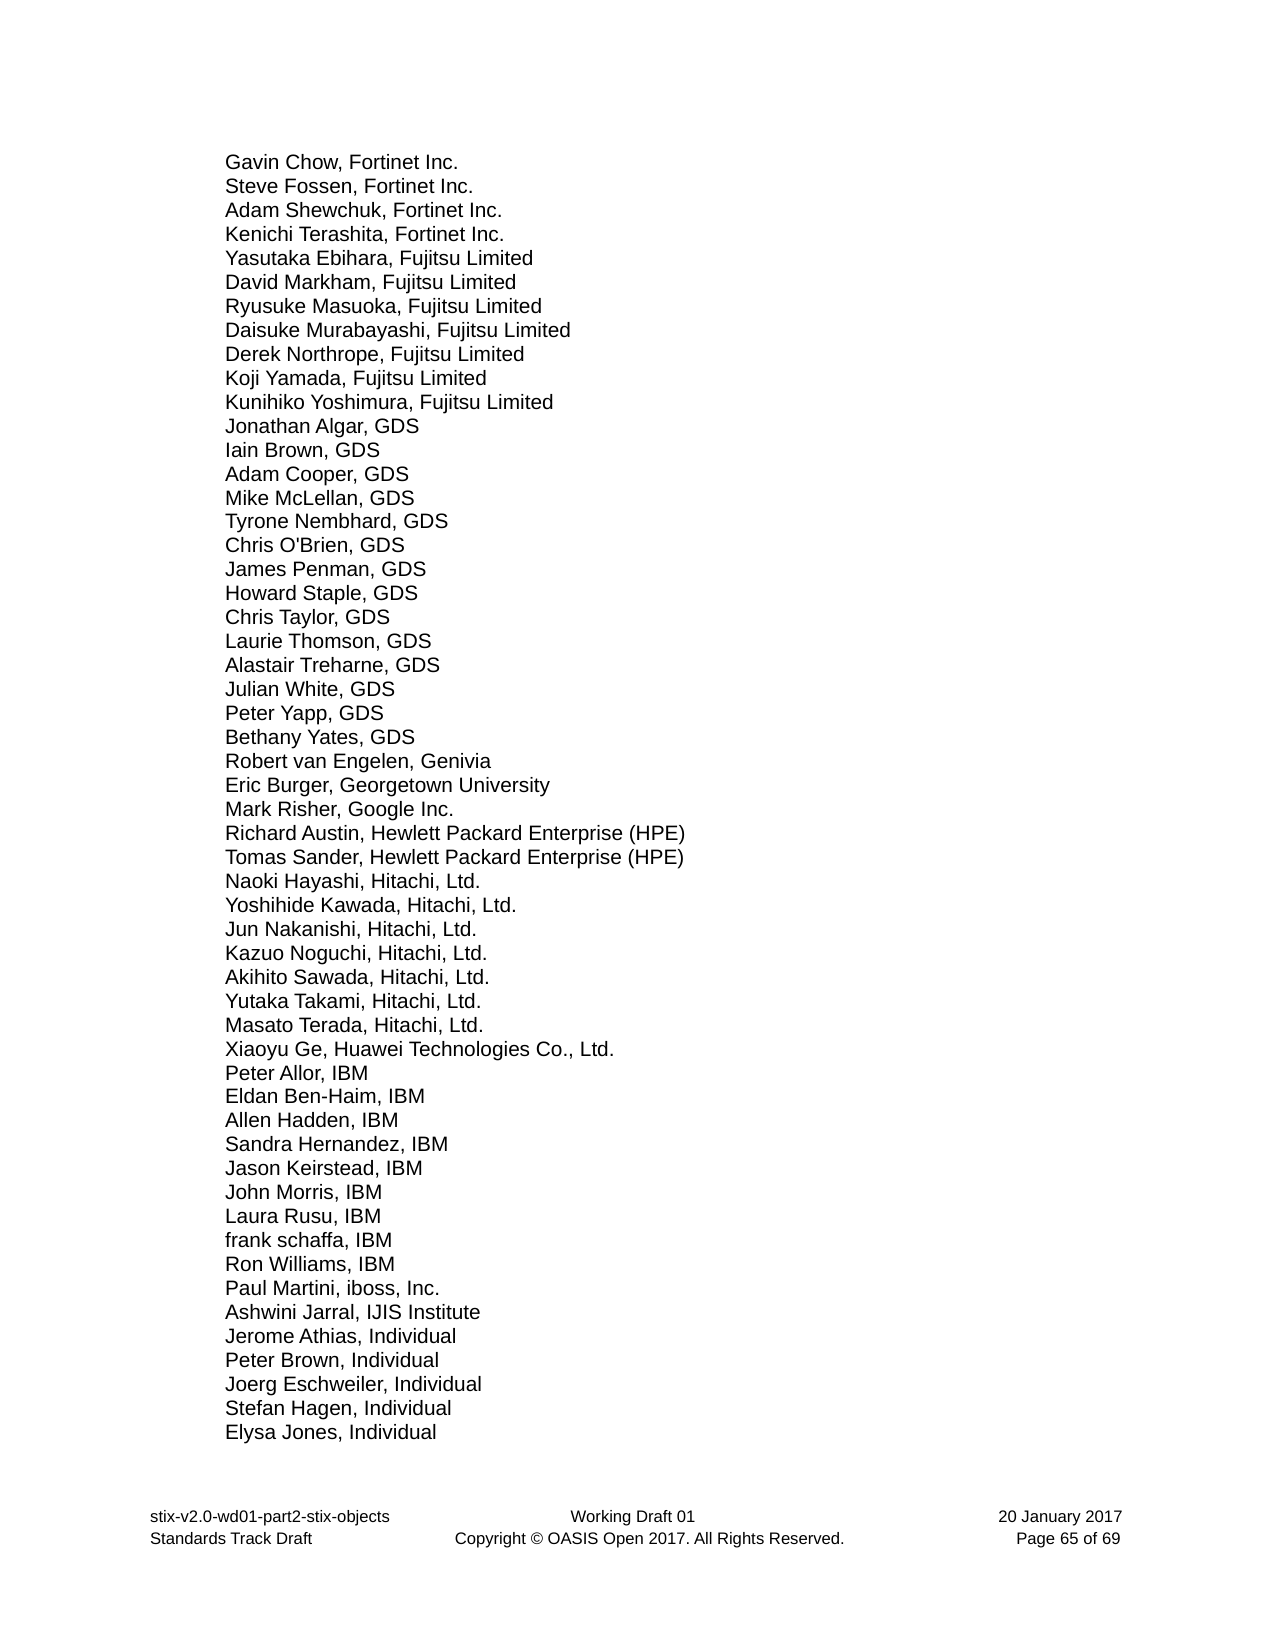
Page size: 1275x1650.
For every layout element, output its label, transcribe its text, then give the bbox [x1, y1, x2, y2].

text David Markham, Fujitsu Limited [225, 270, 1125, 294]
text Jason Keirstead, IBM [225, 1156, 1125, 1180]
text John Morris, IBM [225, 1180, 1125, 1204]
text Ryusuke Masuoka, Fujitsu Limited [225, 294, 1125, 318]
text Peter Yapp, GDS [225, 701, 1125, 725]
text Steve Fossen, Fortinet Inc. [225, 174, 1125, 198]
text Laurie Thomson, GDS [225, 629, 1125, 653]
text Eldan Ben-Haim, IBM [225, 1084, 1125, 1108]
text Tomas Sander, Hewlett Packard Enterprise (HPE) [225, 845, 1125, 869]
text Laura Rusu, IBM [225, 1204, 1125, 1228]
text Koji Yamada, Fujitsu Limited [225, 366, 1125, 389]
text Adam Shewchuk, Fortinet Inc. [225, 198, 1125, 222]
text Yoshihide Kawada, Hitachi, Ltd. [225, 893, 1125, 917]
text Bethany Yates, GDS [225, 725, 1125, 749]
text Chris O'Brien, GDS [225, 533, 1125, 557]
text Adam Cooper, GDS [225, 461, 1125, 485]
text Akihito Sawada, Hitachi, Ltd. [225, 964, 1125, 988]
text Jun Nakanishi, Hitachi, Ltd. [225, 917, 1125, 941]
text Jonathan Algar, GDS [225, 413, 1125, 437]
text Richard Austin, Hewlett Packard Enterprise (HPE) [225, 821, 1125, 845]
text Alastair Treharne, GDS [225, 653, 1125, 677]
text Mark Risher, Google Inc. [225, 797, 1125, 821]
text Elysa Jones, Individual [225, 1420, 1125, 1444]
text Yutaka Takami, Hitachi, Ltd. [225, 988, 1125, 1012]
text Xiaoyu Ge, Huawei Technologies Co., Ltd. [225, 1036, 1125, 1060]
text Tyrone Nembhard, GDS [225, 509, 1125, 533]
text James Penman, GDS [225, 557, 1125, 581]
text Chris Taylor, GDS [225, 605, 1125, 629]
text Ron Williams, IBM [225, 1252, 1125, 1276]
text Ashwini Jarral, IJIS Institute [225, 1300, 1125, 1324]
text Masato Terada, Hitachi, Ltd. [225, 1012, 1125, 1036]
text Jerome Athias, Individual [225, 1324, 1125, 1348]
text Peter Allor, IBM [225, 1060, 1125, 1084]
text Allen Hadden, IBM [225, 1108, 1125, 1132]
text Naoki Hayashi, Hitachi, Ltd. [225, 869, 1125, 893]
text Stefan Hagen, Individual [225, 1396, 1125, 1420]
text Peter Brown, Individual [225, 1348, 1125, 1372]
text Kunihiko Yoshimura, Fujitsu Limited [225, 389, 1125, 413]
text Joerg Eschweiler, Individual [225, 1372, 1125, 1396]
text Sandra Hernandez, IBM [225, 1132, 1125, 1156]
text Derek Northrope, Fujitsu Limited [225, 342, 1125, 366]
text Iain Brown, GDS [225, 437, 1125, 461]
text Paul Martini, iboss, Inc. [225, 1276, 1125, 1300]
text Kenichi Terashita, Fortinet Inc. [225, 222, 1125, 246]
text Daisuke Murabayashi, Fujitsu Limited [225, 318, 1125, 342]
text Kazuo Noguchi, Hitachi, Ltd. [225, 941, 1125, 964]
text Yasutaka Ebihara, Fujitsu Limited [225, 246, 1125, 270]
text Howard Staple, GDS [225, 581, 1125, 605]
text Julian White, GDS [225, 677, 1125, 701]
text Robert van Engelen, Genivia [225, 749, 1125, 773]
text Gavin Chow, Fortinet Inc. [225, 150, 1125, 174]
text Mike McLellan, GDS [225, 485, 1125, 509]
text frank schaffa, IBM [225, 1228, 1125, 1252]
text Eric Burger, Georgetown University [225, 773, 1125, 797]
